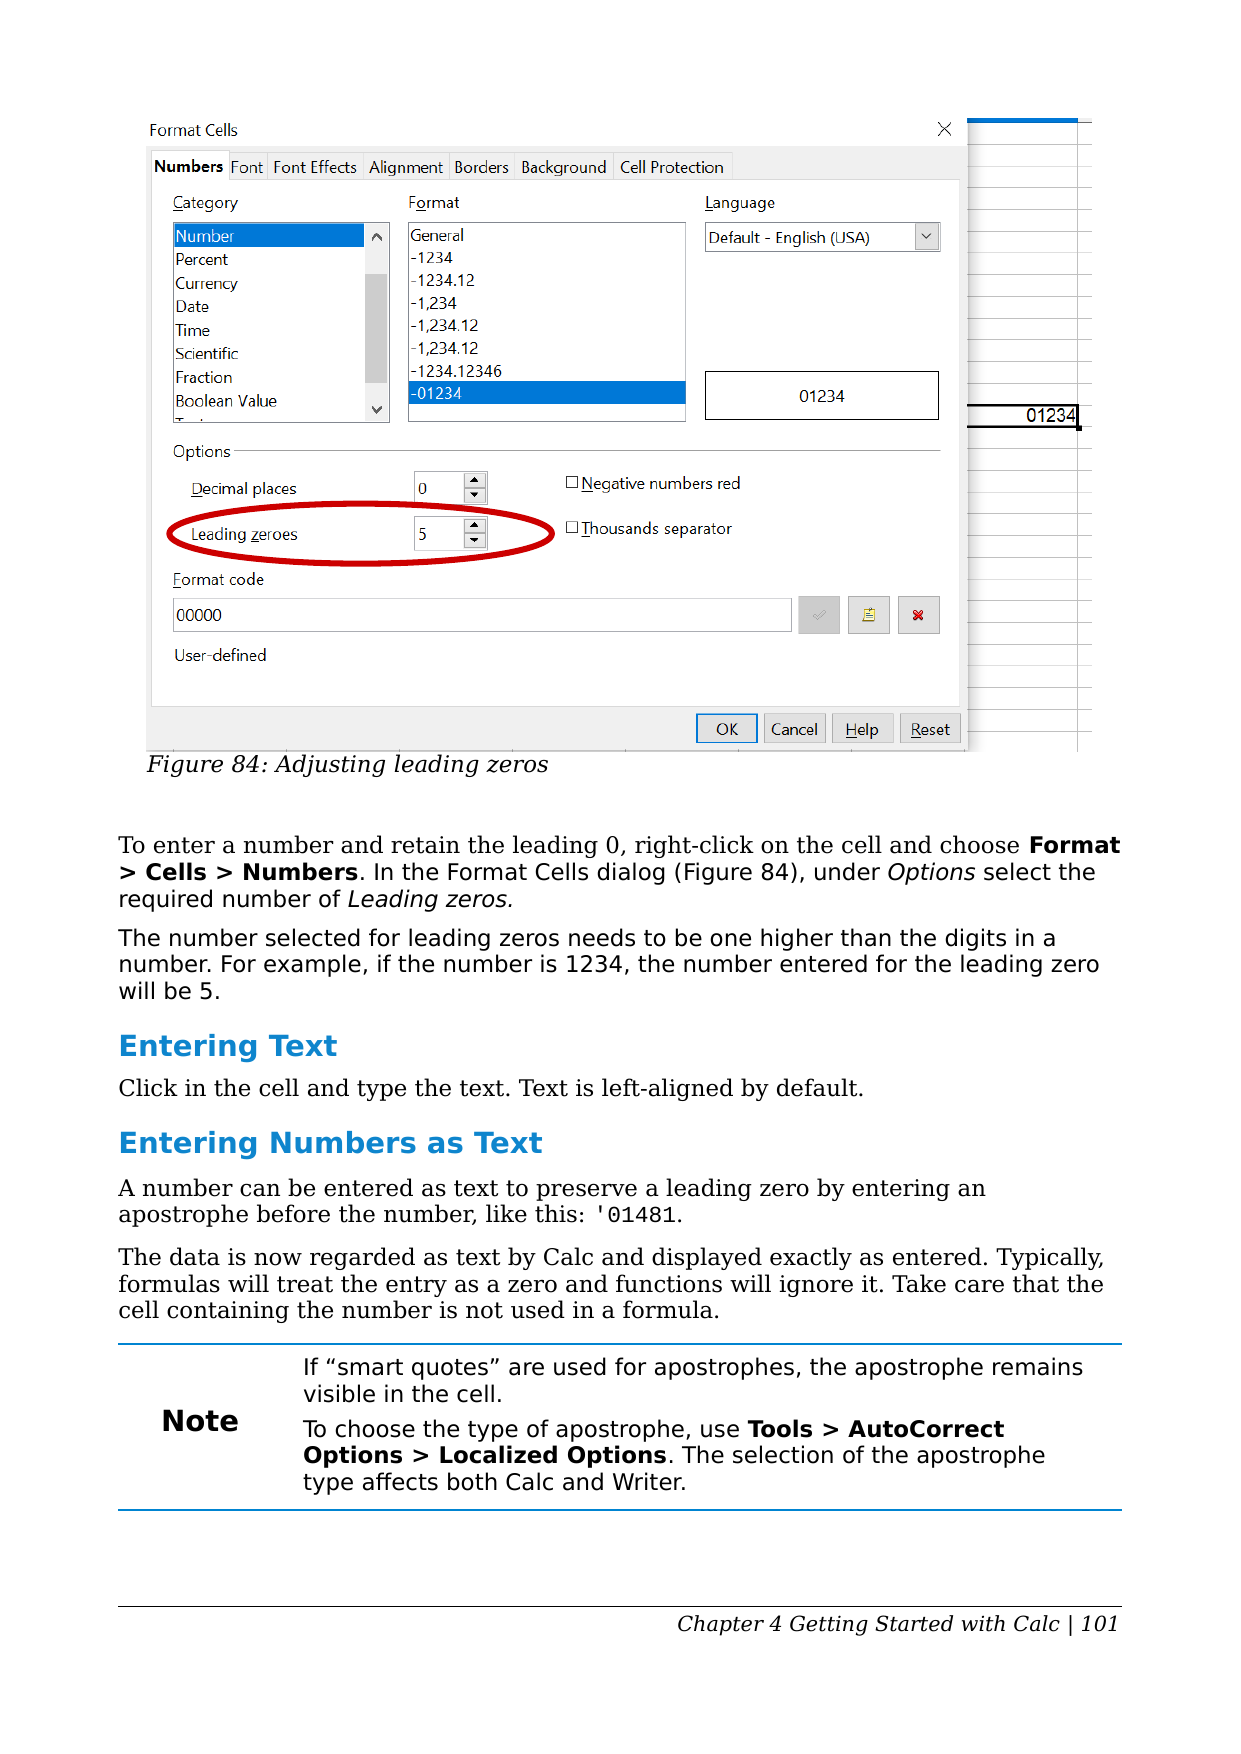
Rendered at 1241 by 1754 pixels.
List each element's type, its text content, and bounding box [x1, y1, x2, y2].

table_header If “smart quotes” are used for apostrophes, the apostrophe remains visible in the cell. To choose the type of apostrophe, use Tools > AutoCorrect Options > Localized Options. The selection of the apostrophe type affects both Calc and Writer. [281, 1345, 1122, 1509]
text To enter a number and retain the leading 0, right-click on the cell and choose Format > Cells > Numbers. In the Format Cells dialog (Figure 23), under Options select the required number of Leading zeros. [118, 832, 1122, 912]
subtitle Entering Text [118, 1029, 1122, 1063]
table_header Note [118, 1345, 281, 1509]
subtitle Entering Numbers as Text [118, 1127, 1122, 1161]
text A number can be entered as text to preserve a leading zero by entering an apostrophe before the number, like this: '01481. [118, 1173, 1122, 1230]
picture [146, 118, 1092, 752]
text Figure 23: Adjusting leading zeros [147, 748, 1093, 778]
text The data is now regarded as text by Calc and displayed exactly as entered. Typically, formulas will treat the entry as a zero and functions will ignore it. Take care that the cell containing the number is not used in a formula. [118, 1242, 1122, 1324]
text The number selected for leading zeros needs to be one higher than the digits in a number. For example, if the number is 1234, the number entered for the leading zero will be 5. [118, 925, 1122, 1005]
text Click in the cell and type the text. Text is left-aligned by default. [118, 1076, 1122, 1102]
